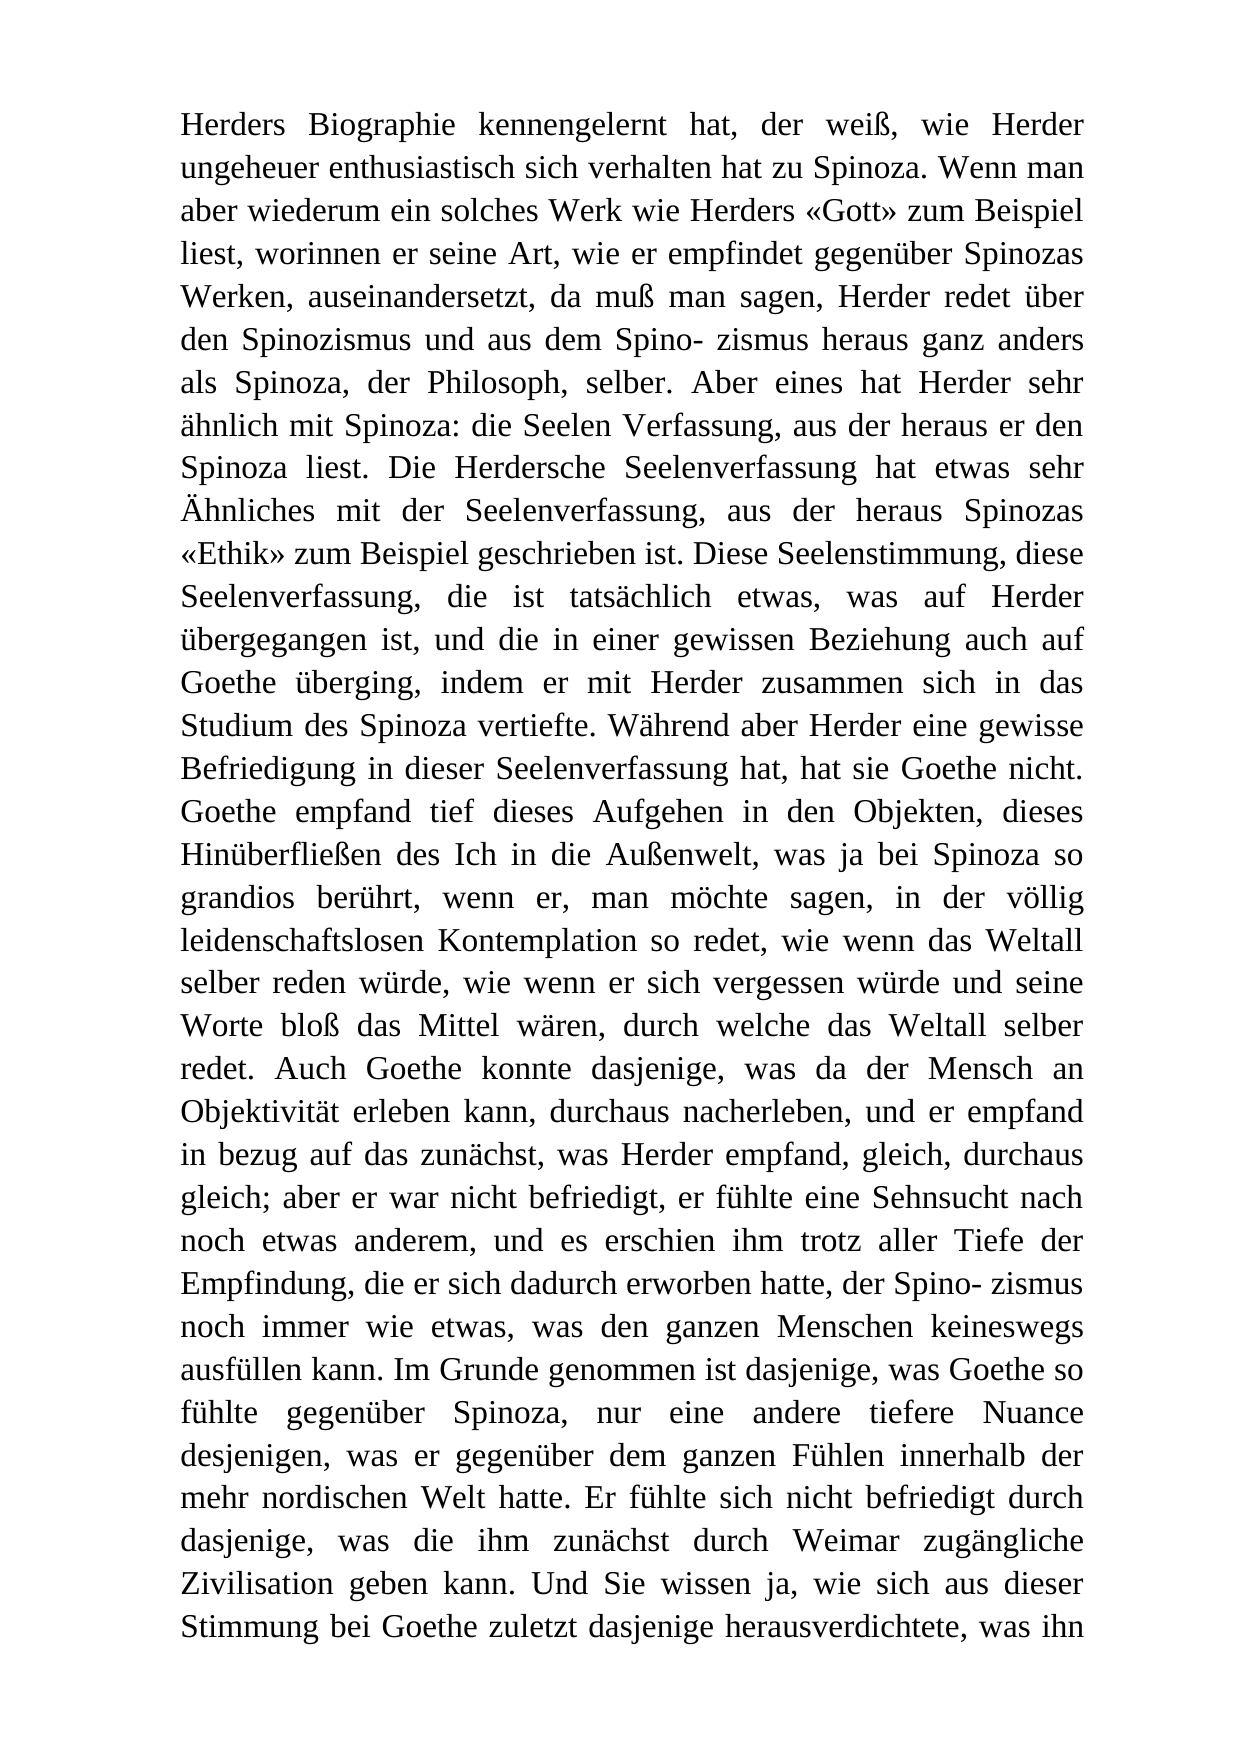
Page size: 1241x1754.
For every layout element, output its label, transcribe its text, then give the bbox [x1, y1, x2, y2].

text Herders Biographie kennengelernt hat, der weiß, wie Herder ungeheuer enthusiastisch sich verhalten hat zu Spinoza. Wenn man aber wiederum ein solches Werk wie Herders «Gott» zum Beispiel liest, worinnen er seine Art, wie er empfindet gegenüber Spinozas Werken, auseinandersetzt, da muß man sagen, Herder redet über den Spinozismus und aus dem Spino- zismus heraus ganz anders als Spinoza, der Philosoph, selber. Aber eines hat Herder sehr ähnlich mit Spinoza: die Seelen Verfassung, aus der heraus er den Spinoza liest. Die Herdersche Seelenverfassung hat etwas sehr Ähnliches mit der Seelenverfassung, aus der heraus Spinozas «Ethik» zum Beispiel geschrieben ist. Diese Seelenstimmung, diese Seelenverfassung, die ist tatsächlich etwas, was auf Herder übergegangen ist, und die in einer gewissen Beziehung auch auf Goethe überging, indem er mit Herder zusammen sich in das Studium des Spinoza vertiefte. Während aber Herder eine gewisse Befriedigung in dieser Seelenverfassung hat, hat sie Goethe nicht. Goethe empfand tief dieses Aufgehen in den Objekten, dieses Hinüberfließen des Ich in die Außenwelt, was ja bei Spinoza so grandios berührt, wenn er, man möchte sagen, in der völlig leidenschaftslosen Kontemplation so redet, wie wenn das Weltall selber reden würde, wie wenn er sich vergessen würde und seine Worte bloß das Mittel wären, durch welche das Weltall selber redet. Auch Goethe konnte dasjenige, was da der Mensch an Objektivität erleben kann, durchaus nacherleben, und er empfand in bezug auf das zunächst, was Herder empfand, gleich, durchaus gleich; aber er war nicht befriedigt, er fühlte eine Sehnsucht nach noch etwas anderem, und es erschien ihm trotz aller Tiefe der Empfindung, die er sich dadurch erworben hatte, der Spino- zismus noch immer wie etwas, was den ganzen Menschen keineswegs ausfüllen kann. Im Grunde genommen ist dasjenige, was Goethe so fühlte gegenüber Spinoza, nur eine andere tiefere Nuance desjenigen, was er gegenüber dem ganzen Fühlen innerhalb der mehr nordischen Welt hatte. Er fühlte sich nicht befriedigt durch dasjenige, was die ihm zunächst durch Weimar zugängliche Zivilisation geben kann. Und Sie wissen ja, wie sich aus dieser Stimmung bei Goethe zuletzt dasjenige herausverdichtete, was ihn [180, 104, 1085, 1645]
